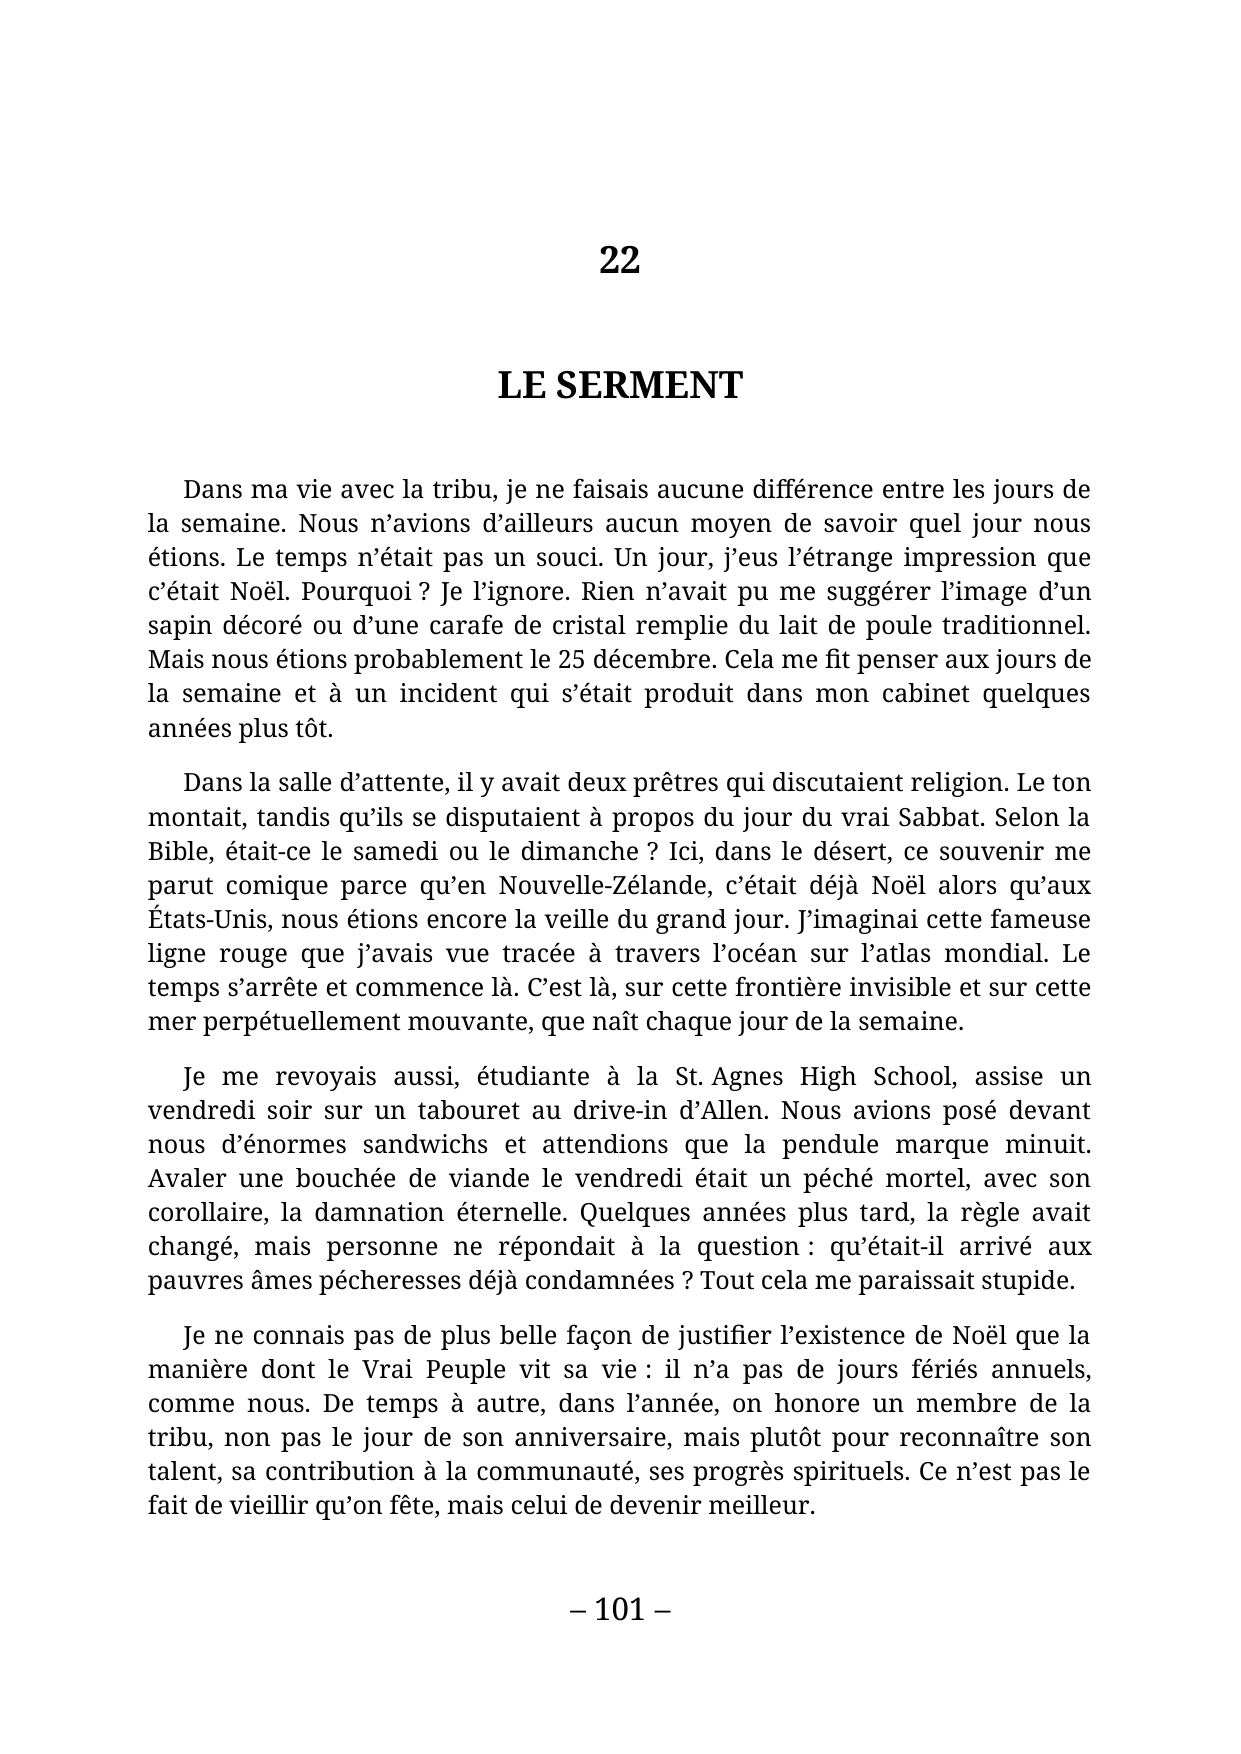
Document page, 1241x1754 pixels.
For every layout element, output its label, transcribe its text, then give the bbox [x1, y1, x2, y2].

subtitle 22 LE SERMENT [148, 174, 1092, 424]
text Dans la salle d’attente, il y avait deux prêtres qui discutaient religion. Le ton montait, tandis qu’ils se disputaient à propos du jour du vrai Sabbat. Selon la Bible, était-ce le samedi ou le dimanche ? Ici, dans le désert, ce souvenir me parut comique parce qu’en Nouvelle-Zélande, c’était déjà Noël alors qu’aux États-Unis, nous étions encore la veille du grand jour. J’imaginai cette fameuse ligne rouge que j’avais vue tracée à travers l’océan sur l’atlas mondial. Le temps s’arrête et commence là. C’est là, sur cette frontière invisible et sur cette mer perpétuellement mouvante, que naît chaque jour de la semaine. [148, 765, 1092, 1038]
text Je me revoyais aussi, étudiante à la St. Agnes High School, assise un vendredi soir sur un tabouret au drive-in d’Allen. Nous avions posé devant nous d’énormes sandwichs et attendions que la pendule marque minuit. Avaler une bouchée de viande le vendredi était un péché mortel, avec son corollaire, la damnation éternelle. Quelques années plus tard, la règle avait changé, mais personne ne répondait à la question : qu’était-il arrivé aux pauvres âmes pécheresses déjà condamnées ? Tout cela me paraissait stupide. [148, 1058, 1092, 1297]
text Je ne connais pas de plus belle façon de justifier l’existence de Noël que la manière dont le Vrai Peuple vit sa vie : il n’a pas de jours fériés annuels, comme nous. De temps à autre, dans l’année, on honore un membre de la tribu, non pas le jour de son anniversaire, mais plutôt pour reconnaître son talent, sa contribution à la communauté, ses progrès spirituels. Ce n’est pas le fait de vieillir qu’on fête, mais celui de devenir meilleur. [148, 1318, 1092, 1522]
text Dans ma vie avec la tribu, je ne faisais aucune différence entre les jours de la semaine. Nous n’avions d’ailleurs aucun moyen de savoir quel jour nous étions. Le temps n’était pas un souci. Un jour, j’eus l’étrange impression que c’était Noël. Pourquoi ? Je l’ignore. Rien n’avait pu me suggérer l’image d’un sapin décoré ou d’une carafe de cristal remplie du lait de poule traditionnel. Mais nous étions probablement le 25 décembre. Cela me fit penser aux jours de la semaine et à un incident qui s’était produit dans mon cabinet quelques années plus tôt. [148, 472, 1092, 744]
